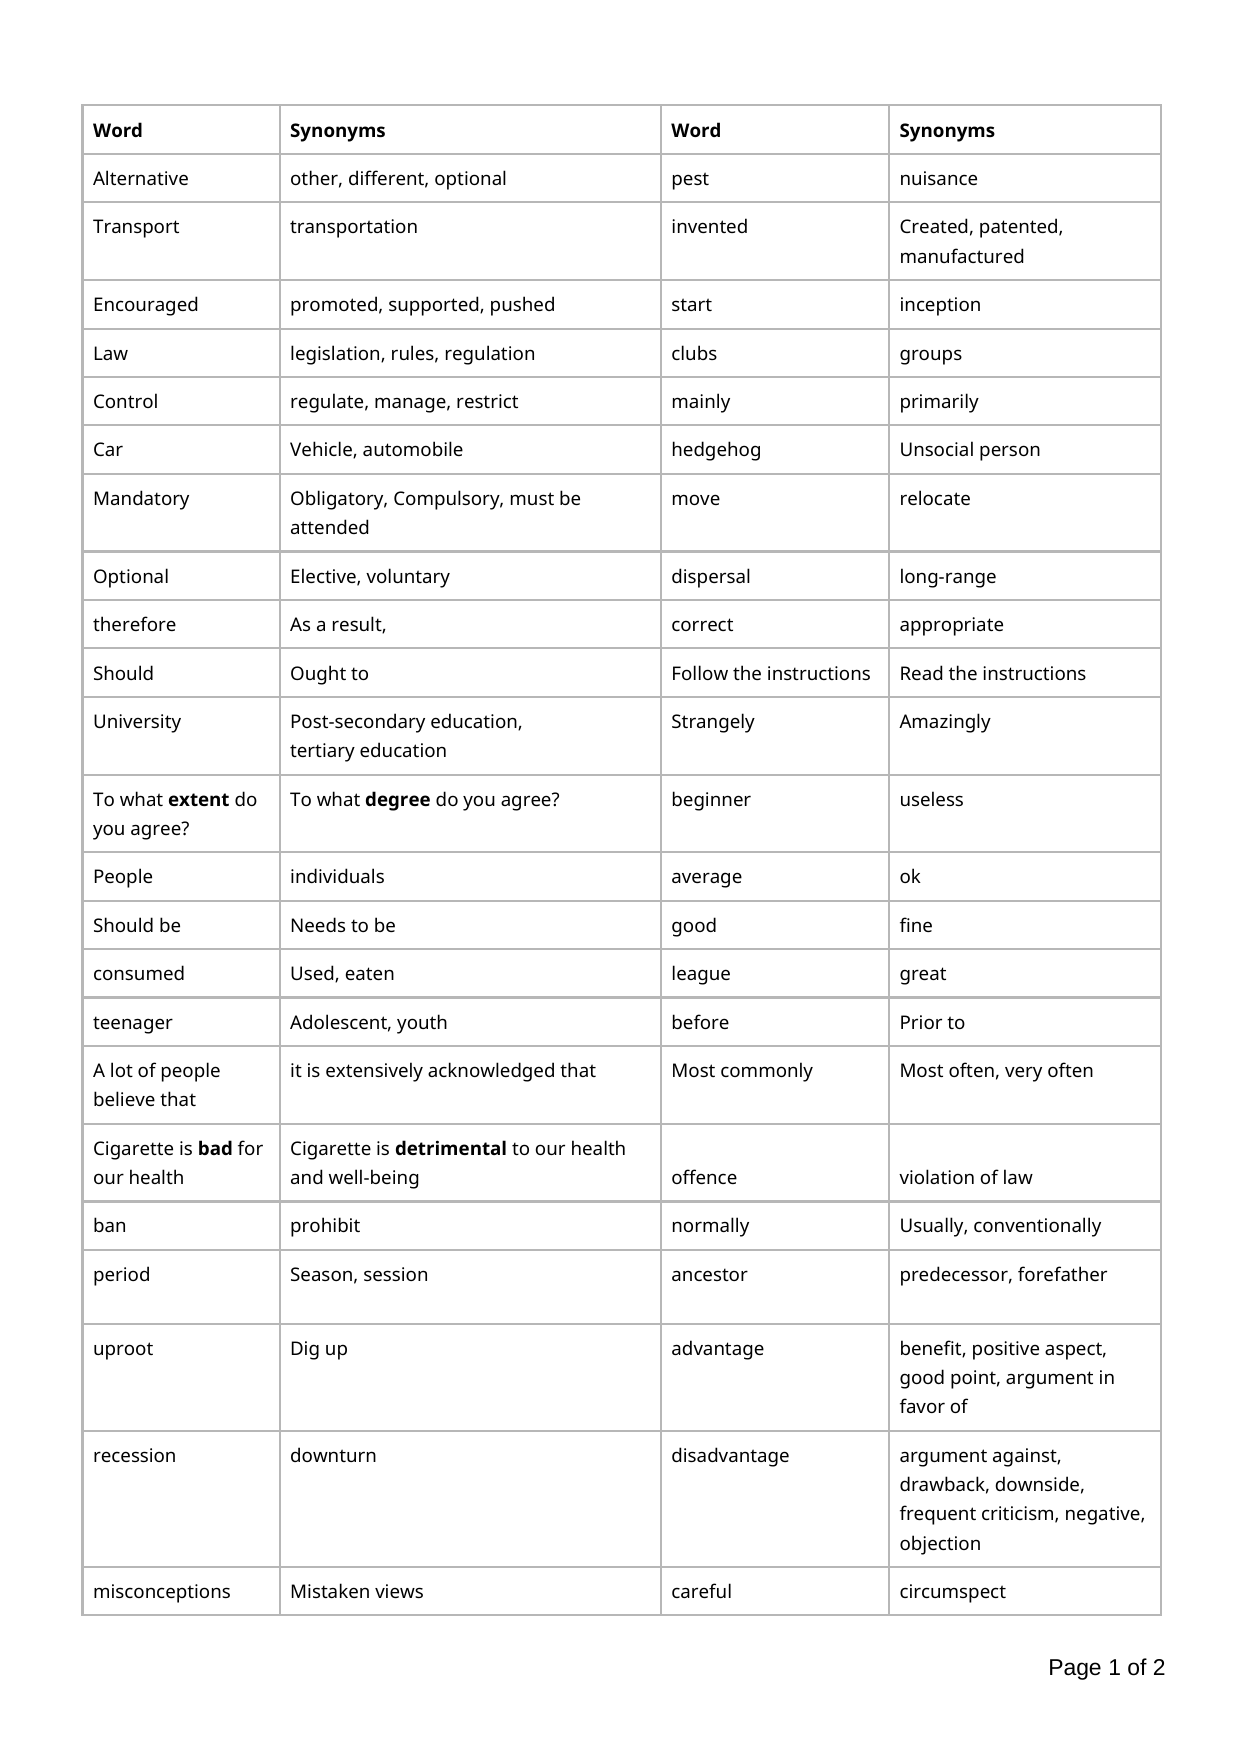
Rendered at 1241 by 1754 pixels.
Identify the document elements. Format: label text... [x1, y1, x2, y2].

table_cell Should [84, 649, 279, 696]
table_cell average [662, 853, 888, 899]
table_cell argument against, drawback, downside, frequent criticism, negative, objection [890, 1432, 1160, 1566]
table_cell good [662, 902, 888, 948]
table_cell teenager [84, 999, 279, 1045]
table_cell correct [662, 601, 888, 647]
table_cell beginner [662, 776, 888, 851]
table_cell dispersal [662, 553, 888, 599]
table_cell hedgehog [662, 426, 888, 473]
table_cell University [84, 698, 279, 773]
table_cell nuisance [890, 155, 1160, 201]
table_cell therefore [84, 601, 279, 647]
table_cell To what degree do you agree? [281, 776, 660, 851]
table_header Synonyms [281, 106, 660, 153]
table_cell move [662, 475, 888, 550]
table_cell legislation, rules, regulation [281, 330, 660, 376]
table_cell offence [662, 1125, 888, 1200]
table_cell clubs [662, 330, 888, 376]
table_cell Created, patented, manufactured [890, 203, 1160, 279]
table_cell careful [662, 1568, 888, 1614]
table_cell advantage [662, 1325, 888, 1430]
table_cell Optional [84, 553, 279, 599]
table_cell misconceptions [84, 1568, 279, 1614]
table_cell Cigarette is bad for our health [84, 1125, 279, 1200]
table_cell fine [890, 902, 1160, 948]
table_cell downturn [281, 1432, 660, 1566]
table_cell promoted, supported, pushed [281, 281, 660, 327]
table_cell prohibit [281, 1203, 660, 1249]
table_cell ancestor [662, 1251, 888, 1323]
table_cell A lot of people believe that [84, 1047, 279, 1123]
table_cell Vehicle, automobile [281, 426, 660, 473]
table_cell violation of law [890, 1125, 1160, 1200]
table_cell long-range [890, 553, 1160, 599]
table_cell it is extensively acknowledged that [281, 1047, 660, 1123]
table_cell Law [84, 330, 279, 376]
table_cell circumspect [890, 1568, 1160, 1614]
table_cell groups [890, 330, 1160, 376]
table_cell Mistaken views [281, 1568, 660, 1614]
table_cell Follow the instructions [662, 649, 888, 696]
table_cell Used, eaten [281, 950, 660, 996]
table_cell relocate [890, 475, 1160, 550]
table_cell Needs to be [281, 902, 660, 948]
table_cell Obligatory, Compulsory, must be attended [281, 475, 660, 550]
table_cell inception [890, 281, 1160, 327]
table_cell Elective, voluntary [281, 553, 660, 599]
table_cell People [84, 853, 279, 899]
table_cell predecessor, forefather [890, 1251, 1160, 1323]
table_cell period [84, 1251, 279, 1323]
table_cell before [662, 999, 888, 1045]
table_cell Adolescent, youth [281, 999, 660, 1045]
table_cell Dig up [281, 1325, 660, 1430]
table_header Word [84, 106, 279, 153]
table_cell To what extent do you agree? [84, 776, 279, 851]
table_cell Most often, very often [890, 1047, 1160, 1123]
table_cell pest [662, 155, 888, 201]
table_cell Control [84, 378, 279, 424]
table_cell Encouraged [84, 281, 279, 327]
table_cell Strangely [662, 698, 888, 773]
table_cell great [890, 950, 1160, 996]
table_cell useless [890, 776, 1160, 851]
table_cell normally [662, 1203, 888, 1249]
table_cell benefit, positive aspect, good point, argument in favor of [890, 1325, 1160, 1430]
table_cell ok [890, 853, 1160, 899]
table_cell primarily [890, 378, 1160, 424]
table_cell Ought to [281, 649, 660, 696]
table_cell Unsocial person [890, 426, 1160, 473]
table_cell start [662, 281, 888, 327]
table_cell Season, session [281, 1251, 660, 1323]
table_cell disadvantage [662, 1432, 888, 1566]
table_cell Alternative [84, 155, 279, 201]
table_cell mainly [662, 378, 888, 424]
table_cell recession [84, 1432, 279, 1566]
table_cell Mandatory [84, 475, 279, 550]
table_cell Should be [84, 902, 279, 948]
table_header Word [662, 106, 888, 153]
table_cell ban [84, 1203, 279, 1249]
table_header Synonyms [890, 106, 1160, 153]
table_cell regulate, manage, restrict [281, 378, 660, 424]
table_cell Prior to [890, 999, 1160, 1045]
table_cell Usually, conventionally [890, 1203, 1160, 1249]
table_cell appropriate [890, 601, 1160, 647]
table_cell Amazingly [890, 698, 1160, 773]
table_cell uproot [84, 1325, 279, 1430]
table_cell transportation [281, 203, 660, 279]
table_cell individuals [281, 853, 660, 899]
table_cell league [662, 950, 888, 996]
table_cell invented [662, 203, 888, 279]
table_cell Car [84, 426, 279, 473]
table_cell Cigarette is detrimental to our health and well-being [281, 1125, 660, 1200]
table_cell Most commonly [662, 1047, 888, 1123]
table_cell Transport [84, 203, 279, 279]
table_cell consumed [84, 950, 279, 996]
table_cell Read the instructions [890, 649, 1160, 696]
table_cell As a result, [281, 601, 660, 647]
table_cell other, different, optional [281, 155, 660, 201]
table_cell Post-secondary education, tertiary education [281, 698, 660, 773]
